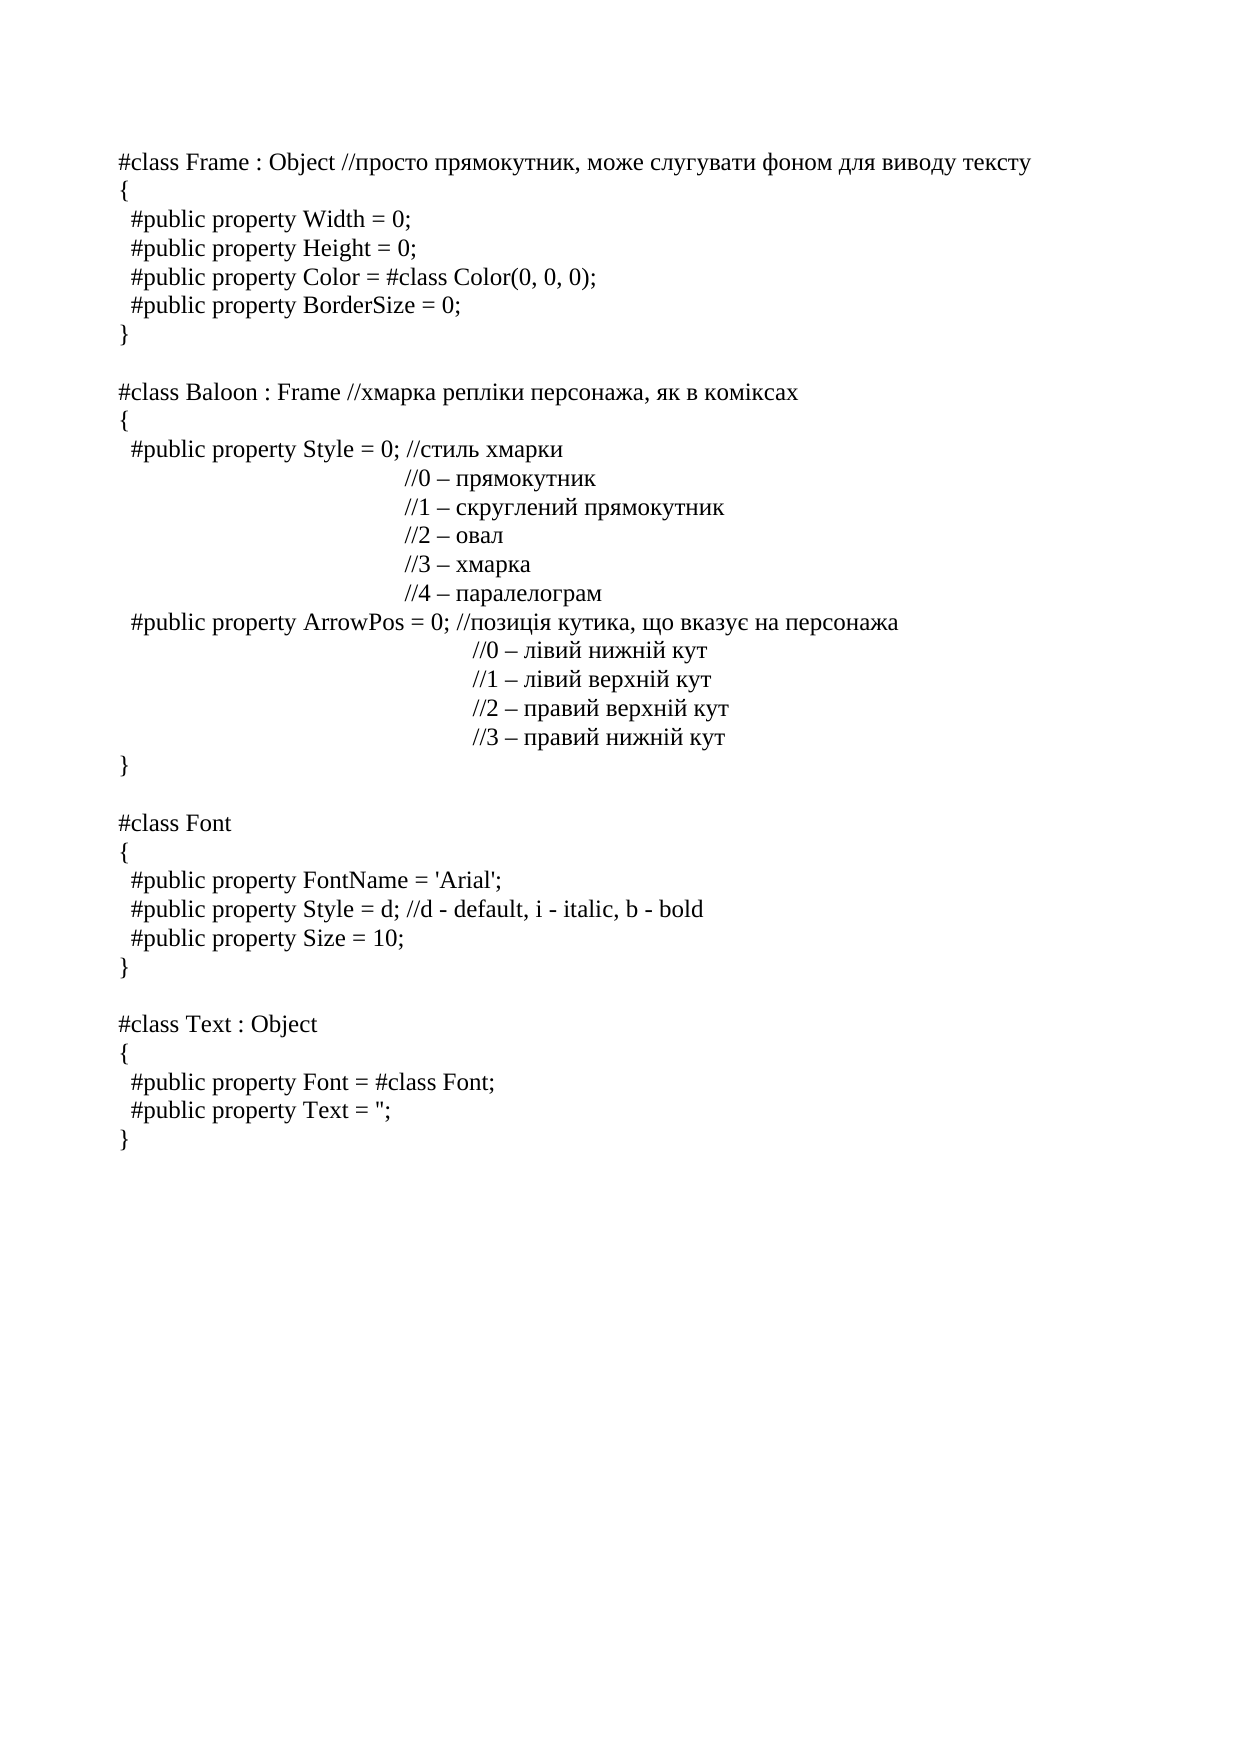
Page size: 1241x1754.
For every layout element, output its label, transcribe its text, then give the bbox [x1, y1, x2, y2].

text //0 – прямокутник [118, 463, 1122, 492]
text #class Frame : Object //просто прямокутник, може слугувати фоном для виводу тексту [118, 147, 1122, 176]
text } [118, 751, 1122, 779]
text { [118, 837, 1122, 866]
text //1 – лівий верхній кут [118, 664, 1122, 693]
text //3 – правий нижній кут [118, 722, 1122, 751]
text #public property Color = #class Color(0, 0, 0); [118, 262, 1122, 291]
text #public property Size = 10; [118, 923, 1122, 952]
text //2 – овал [118, 521, 1122, 549]
text #public property ArrowPos = 0; //позиція кутика, що вказує на персонажа [118, 607, 1122, 636]
text //0 – лівий нижній кут [118, 636, 1122, 664]
text #class Baloon : Frame //хмарка репліки персонажа, як в коміксах [118, 377, 1122, 406]
text #public property Style = d; //d - default, i - italic, b - bold [118, 894, 1122, 923]
text //4 – паралелограм [118, 578, 1122, 607]
text } [118, 952, 1122, 981]
text #public property Text = ''; [118, 1096, 1122, 1124]
text { [118, 176, 1122, 204]
text #public property Font = #class Font; [118, 1067, 1122, 1096]
text //2 – правий верхній кут [118, 693, 1122, 722]
text #public property Style = 0; //стиль хмарки [118, 434, 1122, 463]
text { [118, 406, 1122, 434]
text } [118, 1124, 1122, 1153]
text #public property Width = 0; [118, 204, 1122, 233]
text #public property BorderSize = 0; [118, 291, 1122, 319]
text #class Text : Object [118, 1009, 1122, 1038]
text //3 – хмарка [118, 549, 1122, 578]
text { [118, 1038, 1122, 1067]
text #class Font [118, 808, 1122, 837]
text //1 – скруглений прямокутник [118, 492, 1122, 521]
text } [118, 319, 1122, 348]
text #public property FontName = 'Arial'; [118, 866, 1122, 894]
text #public property Height = 0; [118, 233, 1122, 262]
